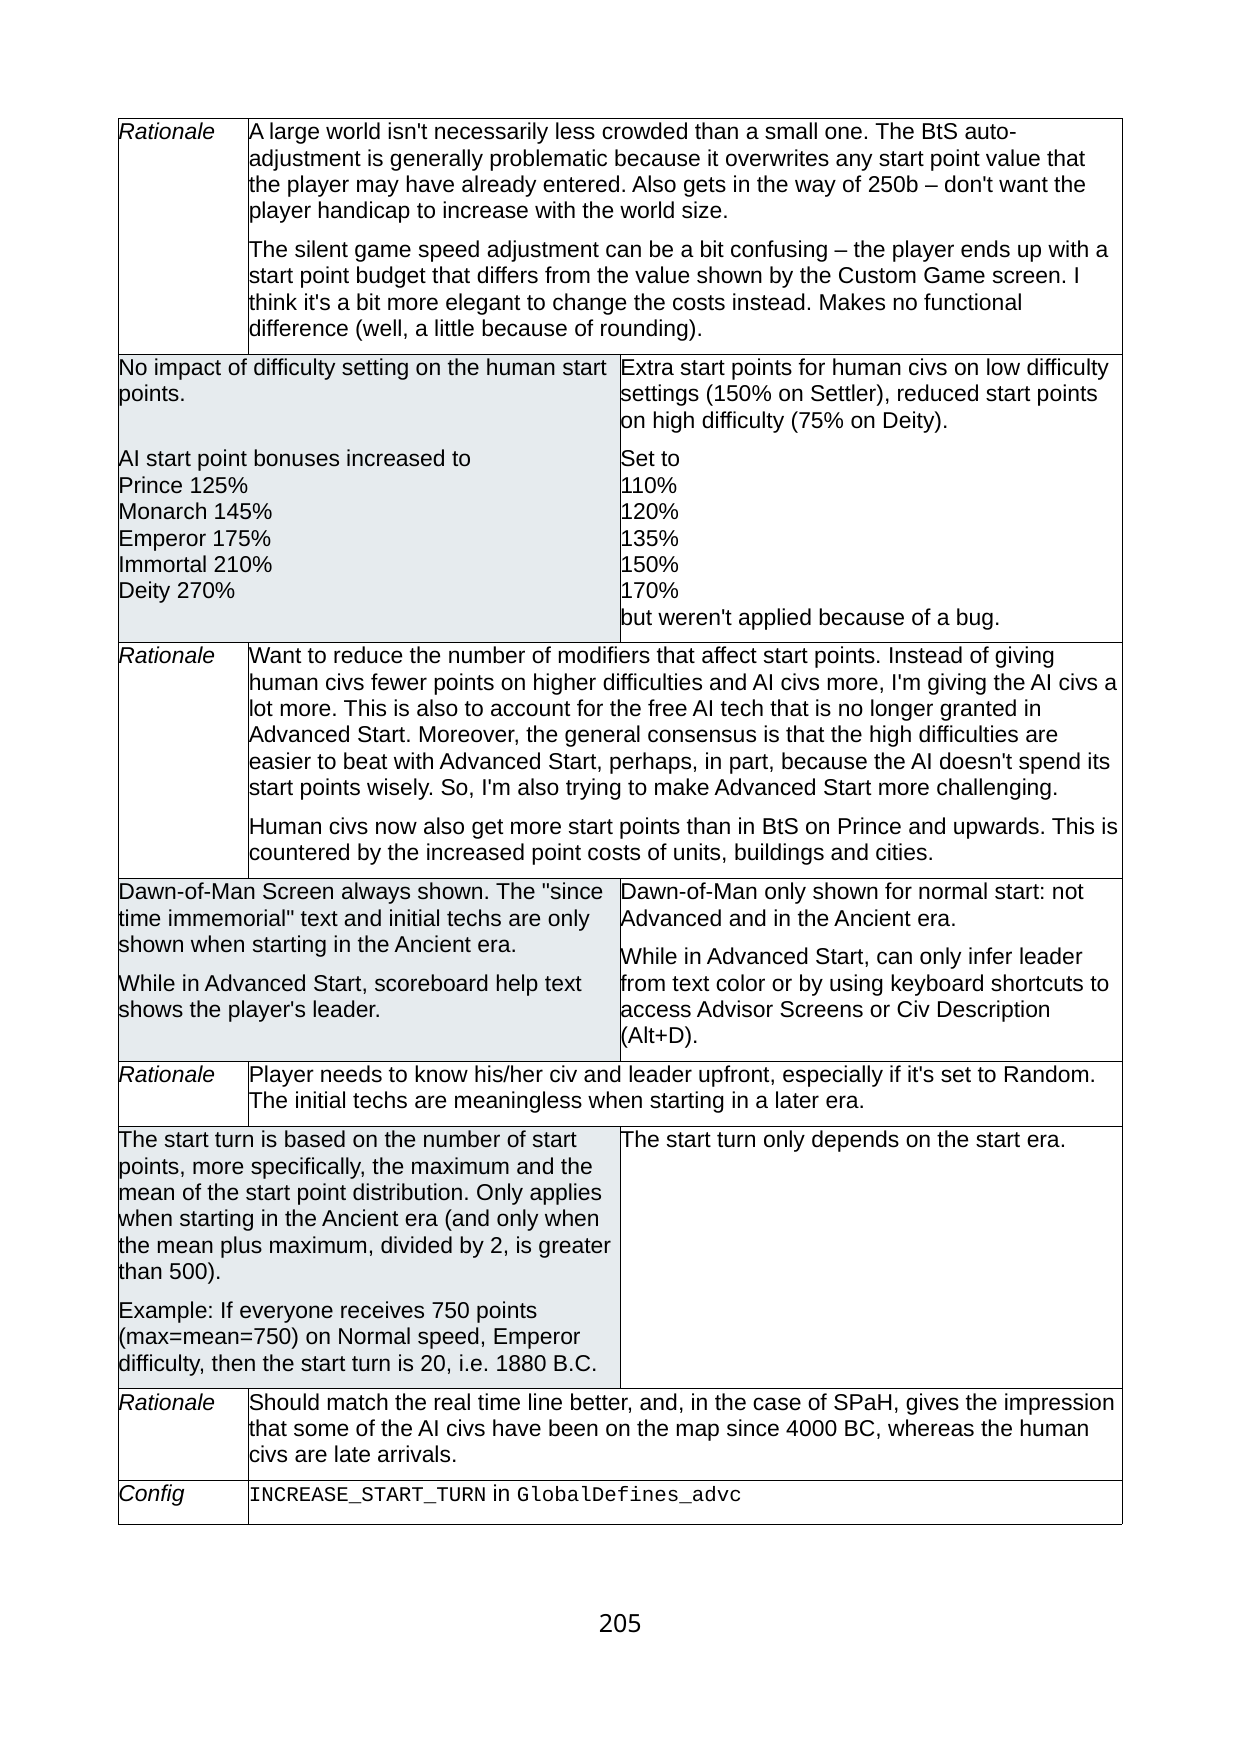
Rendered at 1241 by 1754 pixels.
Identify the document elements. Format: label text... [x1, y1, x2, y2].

table_cell Should match the real time line better, and, in the case of SPaH, gives the impression that some of the AI civs have been on the map since 4000 BC, whereas the human civs are late arrivals. [249, 1389, 1122, 1480]
table_cell Dawn-of-Man Screen always shown. The "since time immemorial" text and initial techs are only shown when starting in the Ancient era. While in Advanced Start, scoreboard help text shows the player's leader. [119, 879, 620, 1061]
table_cell Rationale [119, 1389, 248, 1480]
table_cell The start turn is based on the number of start points, more specifically, the maximum and the mean of the start point distribution. Only applies when starting in the Ancient era (and only when the mean plus maximum, divided by 2, is greater than 500). Example: If everyone receives 750 points (max=mean=750) on Normal speed, Emperor difficulty, then the start turn is 20, i.e. 1880 B.C. [119, 1127, 620, 1388]
table_cell INCREASE_START_TURN in GlobalDefines_advc [249, 1481, 1122, 1524]
table_cell Rationale [119, 643, 248, 878]
table_cell A large world isn't necessarily less crowded than a small one. The BtS auto-adjustment is generally problematic because it overwrites any start point value that the player may have already entered. Also gets in the way of 250b – don't want the player handicap to increase with the world size. The silent game speed adjustment can be a bit confusing – the player ends up with a start point budget that differs from the value shown by the Custom Game screen. I think it's a bit more elegant to change the costs instead. Makes no functional difference (well, a little because of rounding). [249, 119, 1122, 354]
table_cell Config [119, 1481, 248, 1524]
table_cell Rationale [119, 1062, 248, 1126]
table_cell Want to reduce the number of modifiers that affect start points. Instead of giving human civs fewer points on higher difficulties and AI civs more, I'm giving the AI civs a lot more. This is also to account for the free AI tech that is no longer granted in Advanced Start. Moreover, the general consensus is that the high difficulties are easier to beat with Advanced Start, perhaps, in part, because the AI doesn't spend its start points wisely. So, I'm also trying to make Advanced Start more challenging. Human civs now also get more start points than in BtS on Prince and upwards. This is countered by the increased point costs of units, buildings and cities. [249, 643, 1122, 878]
table_cell No impact of difficulty setting on the human start points. AI start point bonuses increased to Prince 125% Monarch 145% Emperor 175% Immortal 210% Deity 270% [119, 355, 620, 642]
table_cell Player needs to know his/her civ and leader upfront, especially if it's set to Random. The initial techs are meaningless when starting in a later era. [249, 1062, 1122, 1126]
table_cell Extra start points for human civs on low difficulty settings (150% on Settler), reduced start points on high difficulty (75% on Deity). Set to 110% 120% 135% 150% 170% but weren't applied because of a bug. [621, 355, 1122, 642]
table_cell Dawn-of-Man only shown for normal start: not Advanced and in the Ancient era. While in Advanced Start, can only infer leader from text color or by using keyboard shortcuts to access Advisor Screens or Civ Description (Alt+D). [621, 879, 1122, 1061]
table_cell Rationale [119, 119, 248, 354]
table_cell The start turn only depends on the start era. [621, 1127, 1122, 1388]
